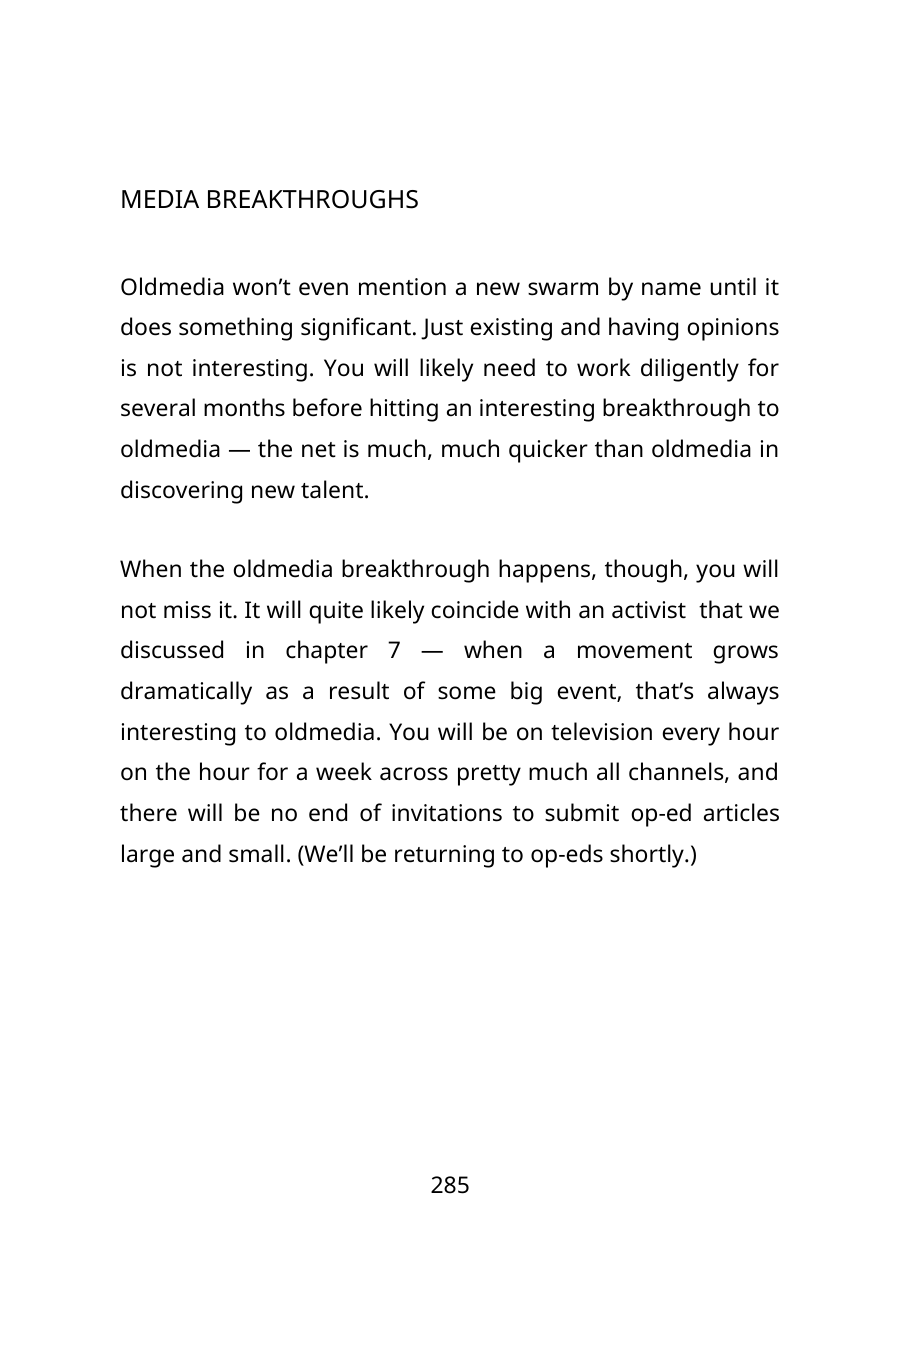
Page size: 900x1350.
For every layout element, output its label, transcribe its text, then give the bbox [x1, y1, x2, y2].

text When the oldmedia breakthrough happens, though, you will not miss it. It will quite likely coincide with an activist that we discussed in chapter 7 — when a movement grows dramatically as a result of some big event, that’s always interesting to oldmedia. You will be on television every hour on the hour for a week across pretty much all channels, and there will be no end of invitations to submit op-ed articles large and small. (We’ll be returning to op-eds shortly.) [120, 553, 780, 869]
text Oldmedia won’t even mention a new swarm by name until it does something significant. Just existing and having opinions is not interesting. You will likely need to work diligently for several months before hitting an interesting breakthrough to oldmedia — the net is much, much quicker than oldmedia in discovering new talent. [120, 271, 780, 505]
text Media breakthroughs [120, 181, 780, 215]
